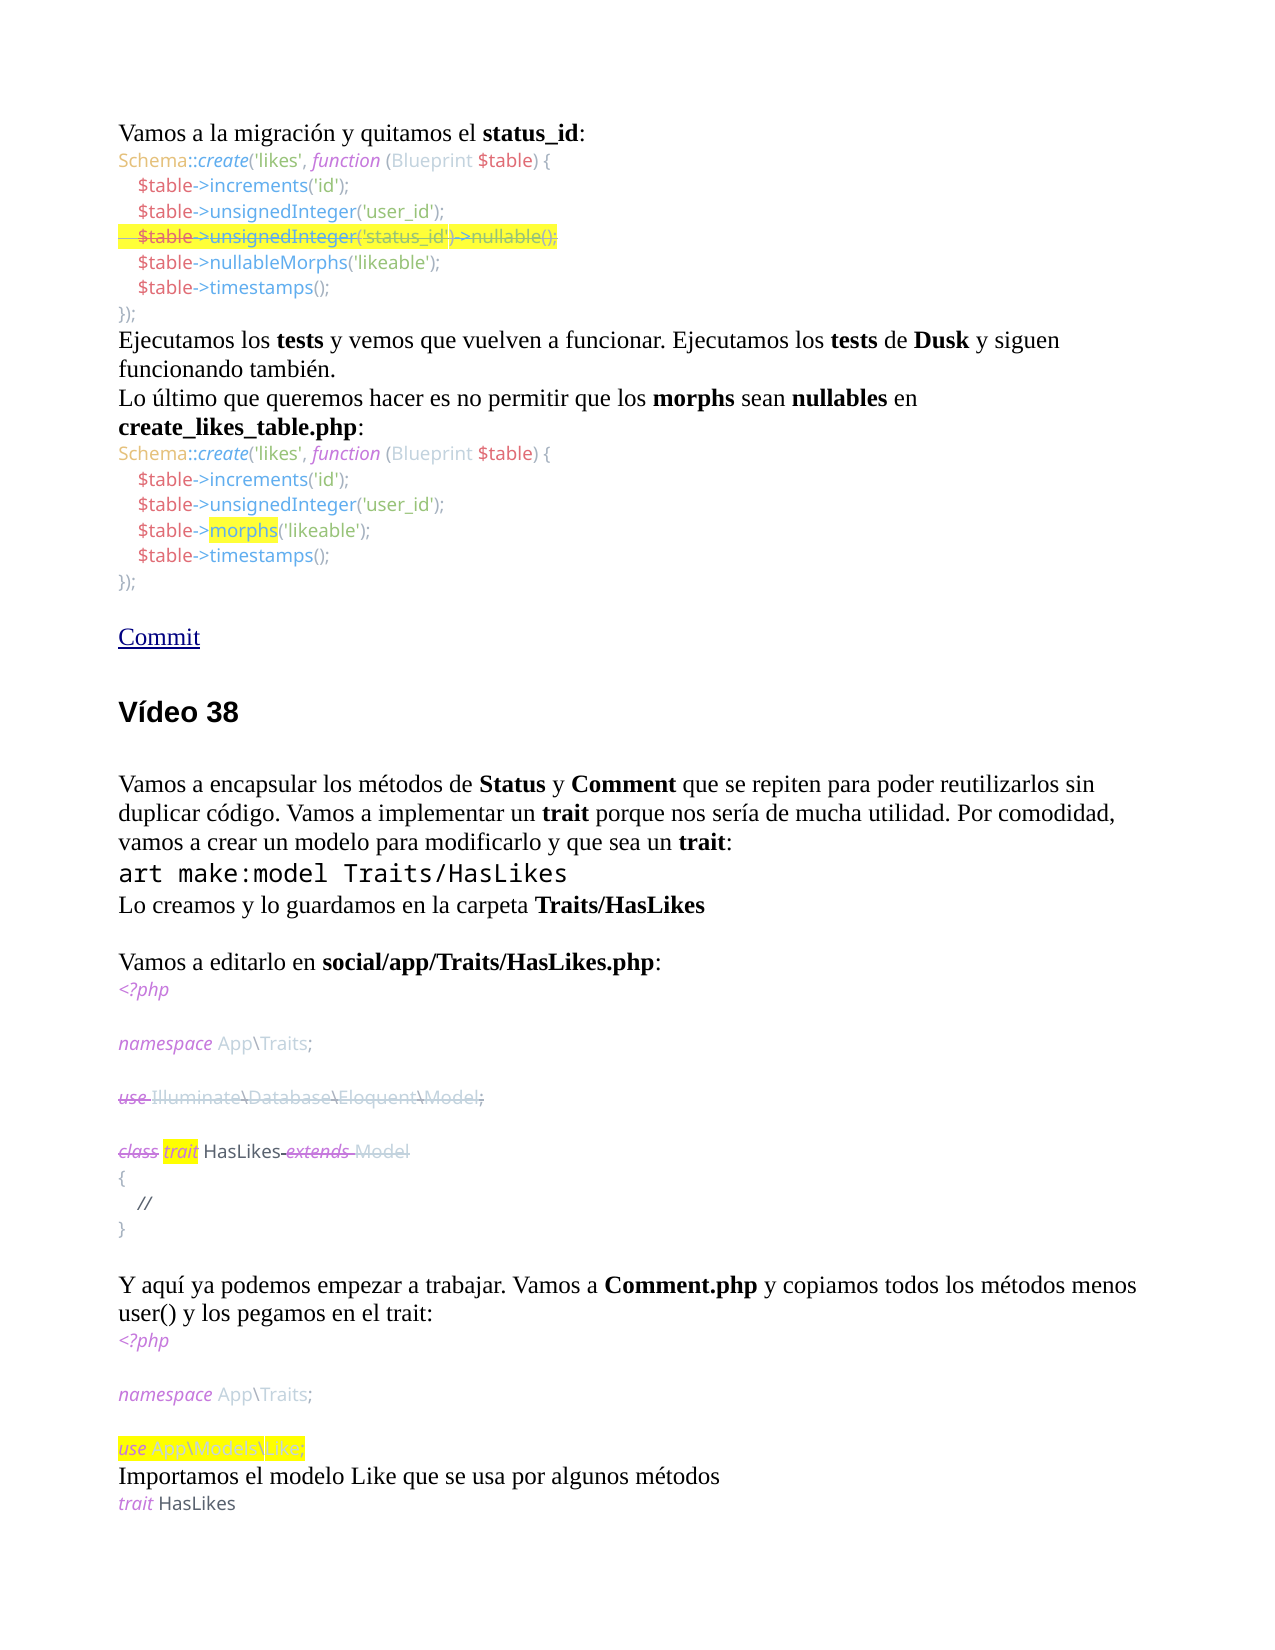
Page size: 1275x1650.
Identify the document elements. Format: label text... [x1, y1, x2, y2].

text Vamos a editarlo en social/app/Traits/HasLikes.php: [118, 947, 1157, 976]
text Vamos a encapsular los métodos de Status y Comment que se repiten para poder reutilizarlos sin duplicar código. Vamos a implementar un trait porque nos sería de mucha utilidad. Por comodidad, vamos a crear un modelo para modificarlo y que sea un trait: [118, 769, 1157, 856]
text Schema::create('likes', function (Blueprint $table) { $table->increments('id'); $table->unsignedInteger('user_id'); $table->unsignedInteger('status_id')->nullable(); $table->nullableMorphs('likeable'); $table->timestamps(); }); [118, 147, 1157, 326]
text Schema::create('likes', function (Blueprint $table) { $table->increments('id'); $table->unsignedInteger('user_id'); $table->morphs('likeable'); $table->timestamps(); }); [118, 441, 1157, 594]
text Ejecutamos los tests y vemos que vuelven a funcionar. Ejecutamos los tests de Dusk y siguen funcionando también. [118, 326, 1157, 383]
text Commit [118, 622, 1157, 651]
text <?php namespace App\Traits; use App\Models\Like; Importamos el modelo Like que se usa por algunos métodos trait HasLikes [118, 1327, 1157, 1516]
text <?php namespace App\Traits; use Illuminate\Database\Eloquent\Model; class trait HasLikes extends Model { // } [118, 976, 1157, 1270]
text Vamos a la migración y quitamos el status_id: [118, 118, 1157, 147]
text art make:model Traits/HasLikes Lo creamos y lo guardamos en la carpeta Traits/HasLikes [118, 856, 1157, 918]
subtitle Vídeo 38 [118, 694, 1157, 728]
text Y aquí ya podemos empezar a trabajar. Vamos a Comment.php y copiamos todos los métodos menos user() y los pegamos en el trait: [118, 1270, 1157, 1327]
text Lo último que queremos hacer es no permitir que los morphs sean nullables en create_likes_table.php: [118, 383, 1157, 441]
